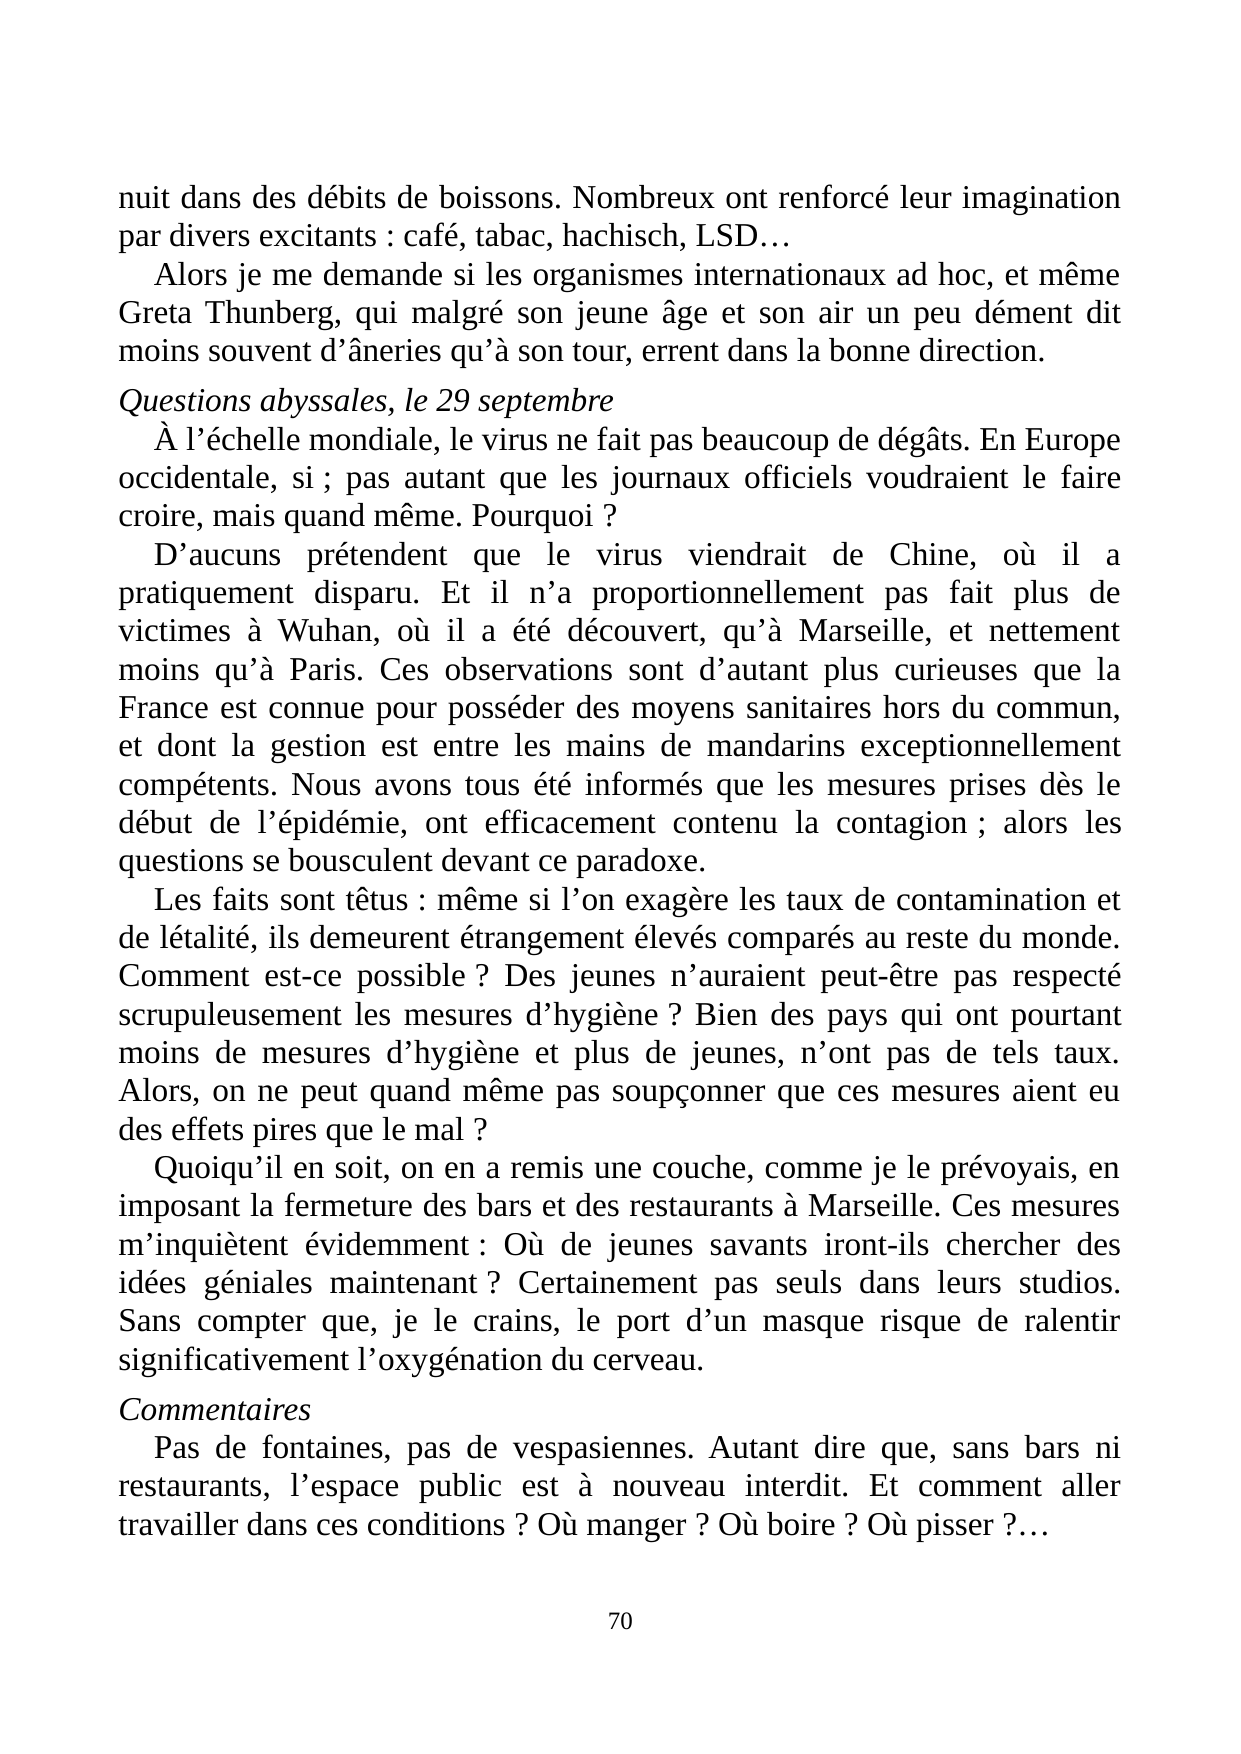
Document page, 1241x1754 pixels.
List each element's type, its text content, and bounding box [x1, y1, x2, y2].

subtitle Commentaires [118, 1389, 1122, 1427]
text Les faits sont têtus : même si l’on exagère les taux de contamination et de létalité, ils demeurent étrangement élevés comparés au reste du monde. Comment est-ce possible ? Des jeunes n’auraient peut-être pas respecté scrupuleusement les mesures d’hygiène ? Bien des pays qui ont pourtant moins de mesures d’hygiène et plus de jeunes, n’ont pas de tels taux. Alors, on ne peut quand même pas soupçonner que ces mesures aient eu des effets pires que le mal ? [118, 879, 1122, 1147]
text À l’échelle mondiale, le virus ne fait pas beaucoup de dégâts. En Europe occidentale, si ; pas autant que les journaux officiels voudraient le faire croire, mais quand même. Pourquoi ? [118, 419, 1122, 534]
text Alors je me demande si les organismes internationaux ad hoc, et même Greta Thunberg, qui malgré son jeune âge et son air un peu dément dit moins souvent d’âneries qu’à son tour, errent dans la bonne direction. [118, 254, 1122, 369]
text Pas de fontaines, pas de vespasiennes. Autant dire que, sans bars ni restaurants, l’espace public est à nouveau interdit. Et comment aller travailler dans ces conditions ? Où manger ? Où boire ? Où pisser ?… [118, 1427, 1122, 1542]
subtitle Questions abyssales, le 29 septembre [118, 381, 1122, 419]
text D’aucuns prétendent que le virus viendrait de Chine, où il a pratiquement disparu. Et il n’a proportionnellement pas fait plus de victimes à Wuhan, où il a été découvert, qu’à Marseille, et nettement moins qu’à Paris. Ces observations sont d’autant plus curieuses que la France est connue pour posséder des moyens sanitaires hors du commun, et dont la gestion est entre les mains de mandarins exceptionnellement compétents. Nous avons tous été informés que les mesures prises dès le début de l’épidémie, ont efficacement contenu la contagion ; alors les questions se bousculent devant ce paradoxe. [118, 534, 1122, 879]
text Quoiqu’il en soit, on en a remis une couche, comme je le prévoyais, en imposant la fermeture des bars et des restaurants à Marseille. Ces mesures m’inquiètent évidemment : Où de jeunes savants iront-ils chercher des idées géniales maintenant ? Certainement pas seuls dans leurs studios. Sans compter que, je le crains, le port d’un masque risque de ralentir significativement l’oxygénation du cerveau. [118, 1147, 1122, 1377]
text nuit dans des débits de boissons. Nombreux ont renforcé leur imagination par divers excitants : café, tabac, hachisch, LSD… [118, 177, 1122, 254]
